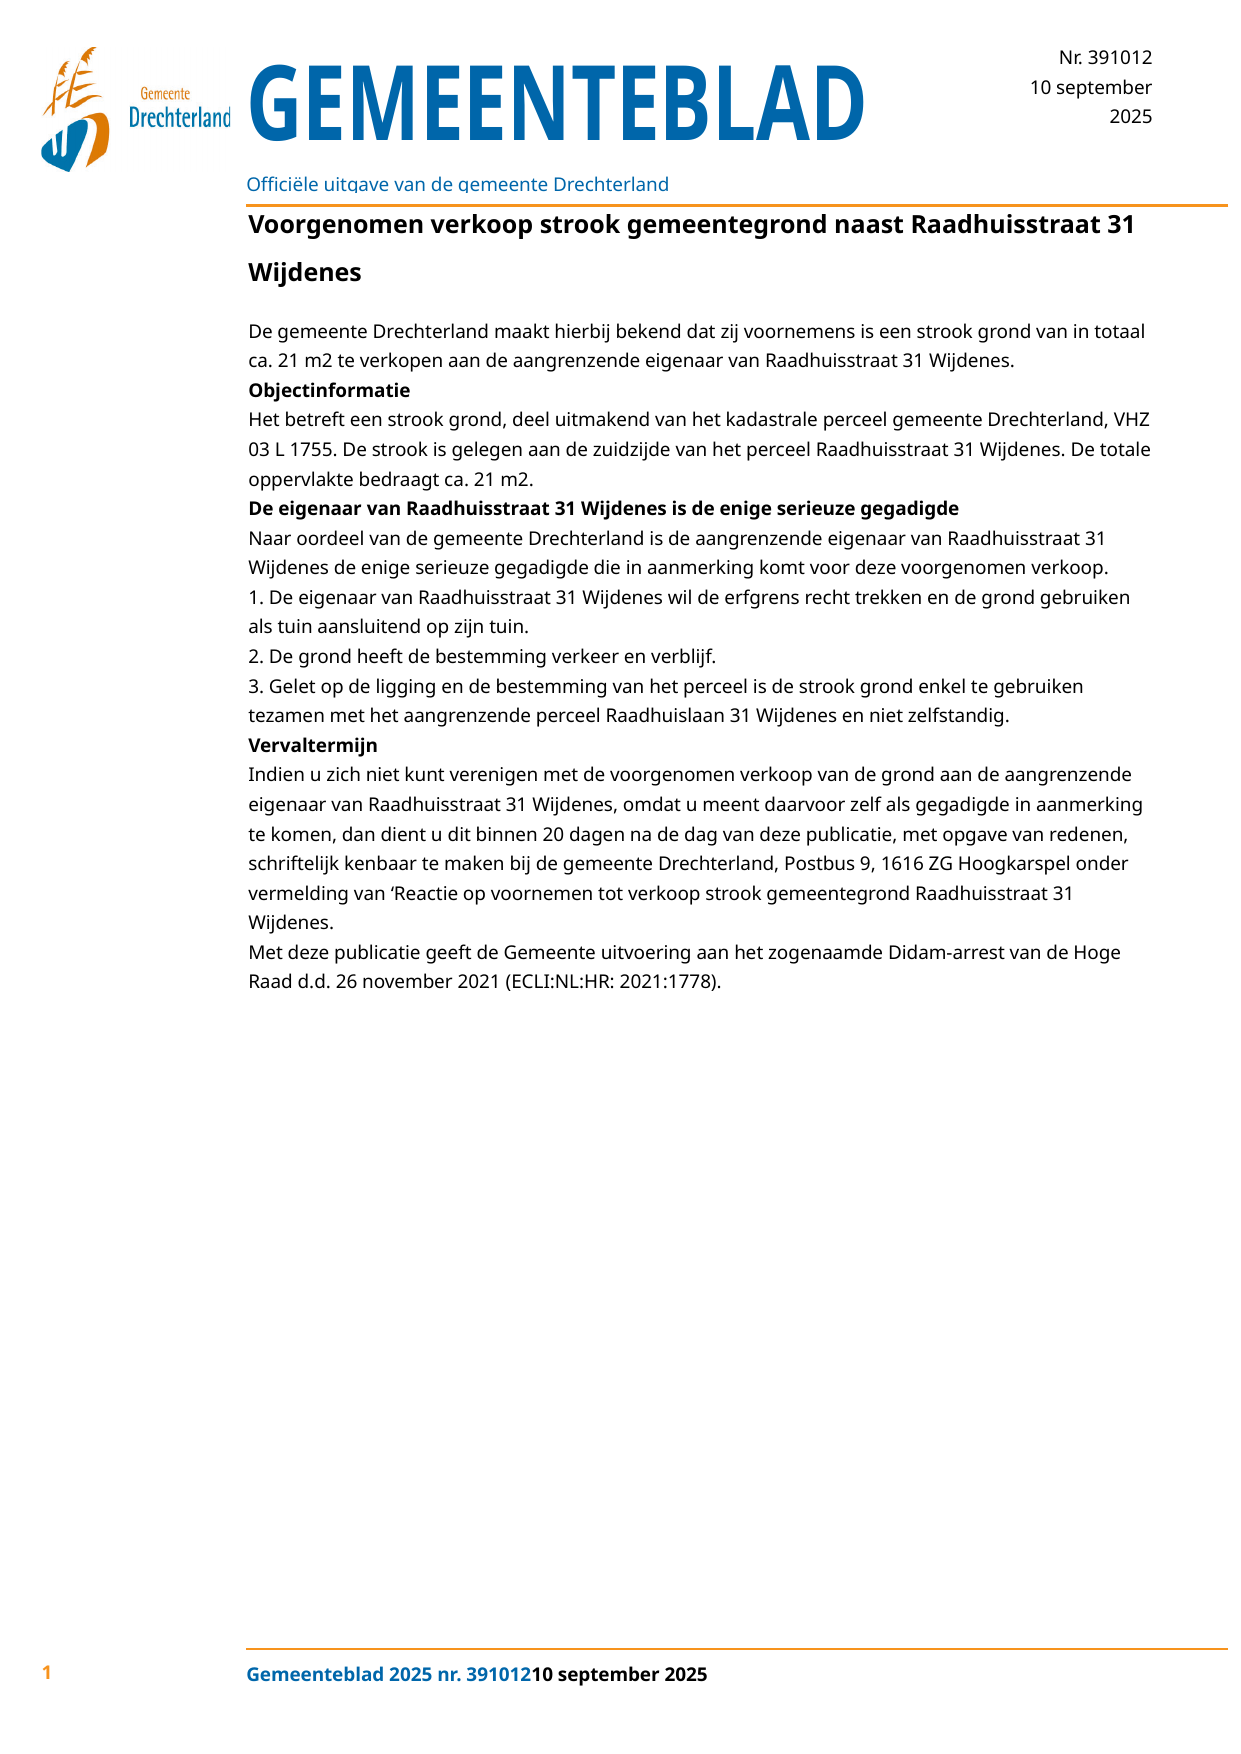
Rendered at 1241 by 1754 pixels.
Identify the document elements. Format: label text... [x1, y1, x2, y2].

text Het betreft een strook grond, deel uitmakend van het kadastrale perceel gemeente Drechterland, VHZ 03 L 1755. De strook is gelegen aan de zuidzijde van het perceel Raadhuisstraat 31 Wijdenes. De totale oppervlakte bedraagt ca. 21 m2. [248, 407, 1152, 492]
text Vervaltermijn [248, 732, 1152, 758]
picture [41, 158, 64, 172]
text De gemeente Drechterland maakt hierbij bekend dat zij voornemens is een strook grond van in totaal ca. 21 m2 te verkopen aan de aangrenzende eigenaar van Raadhuisstraat 31 Wijdenes. [248, 318, 1152, 373]
text Naar oordeel van de gemeente Drechterland is de aangrenzende eigenaar van Raadhuisstraat 31 Wijdenes de enige serieuze gegadigde die in aanmerking komt voor deze voorgenomen verkoop. [248, 525, 1152, 580]
text Indien u zich niet kunt verenigen met de voorgenomen verkoop van de grond aan de aangrenzende eigenaar van Raadhuisstraat 31 Wijdenes, omdat u meent daarvoor zelf als gegadigde in aanmerking te komen, dan dient u dit binnen 20 dagen na de dag van deze publicatie, met opgave van redenen, schriftelijk kenbaar te maken bij de gemeente Drechterland, Postbus 9, 1616 ZG Hoogkarspel onder vermelding van ‘Reactie op voornemen tot verkoop strook gemeentegrond Raadhuisstraat 31 Wijdenes. [248, 762, 1152, 935]
text Objectinformatie [248, 377, 1152, 403]
text Voorgenomen verkoop strook gemeentegrond naast Raadhuisstraat 31 Wijdenes [248, 207, 1152, 288]
text De eigenaar van Raadhuisstraat 31 Wijdenes is de enige serieuze gegadigde [248, 495, 1152, 521]
picture [226, 115, 231, 124]
text 1. De eigenaar van Raadhuisstraat 31 Wijdenes wil de erfgrens recht trekken en de grond gebruiken als tuin aansluitend op zijn tuin. [248, 584, 1152, 639]
text Met deze publicatie geeft de Gemeente uitvoering aan het zogenaamde Didam-arrest van de Hoge Raad d.d. 26 november 2021 (ECLI:NL:HR: 2021:1778). [248, 939, 1152, 994]
picture [41, 47, 231, 172]
text 2. De grond heeft de bestemming verkeer en verblijf. [248, 643, 1152, 669]
text 3. Gelet op de ligging en de bestemming van het perceel is de strook grond enkel te gebruiken tezamen met het aangrenzende perceel Raadhuislaan 31 Wijdenes en niet zelfstandig. [248, 673, 1152, 728]
